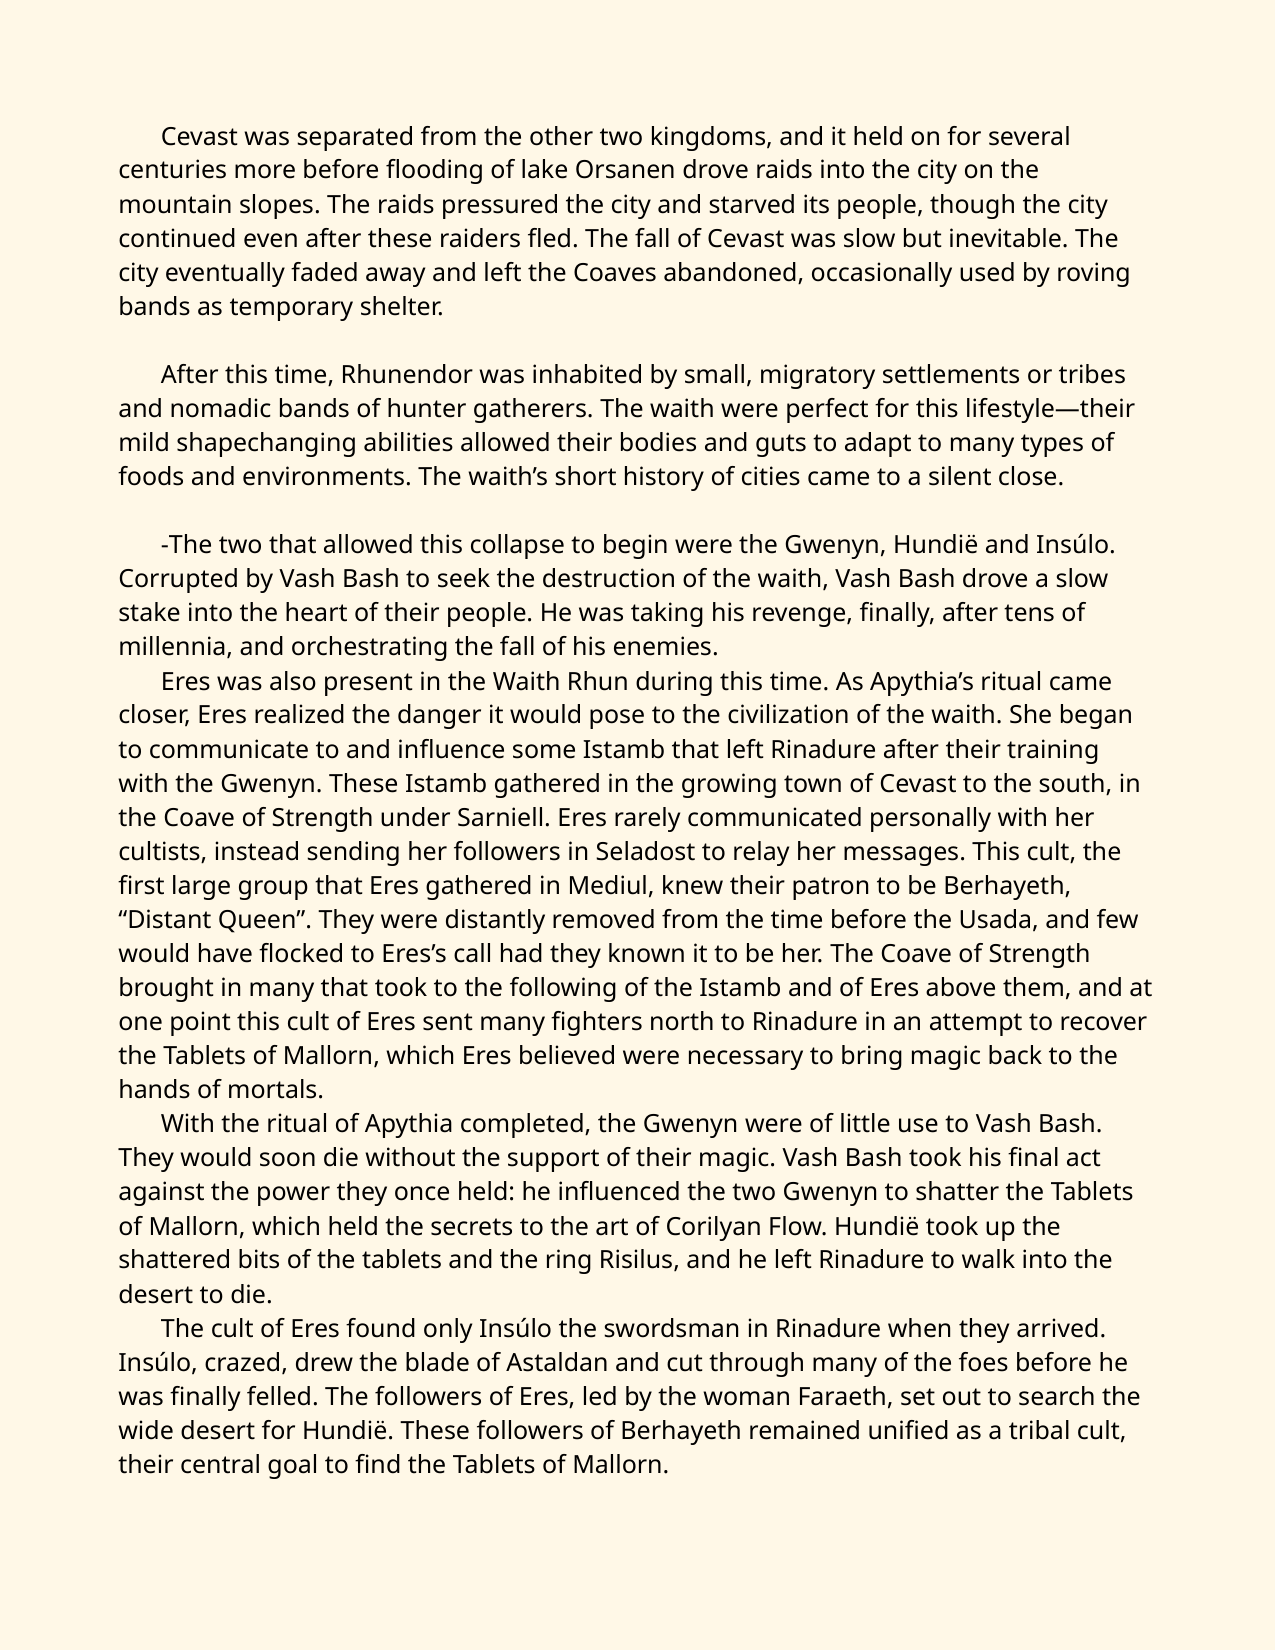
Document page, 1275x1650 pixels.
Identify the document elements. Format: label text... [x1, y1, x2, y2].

text After this time, Rhunendor was inhabited by small, migratory settlements or tribes and nomadic bands of hunter gatherers. The waith were perfect for this lifestyle—their mild shapechanging abilities allowed their bodies and guts to adapt to many types of foods and environments. The waith’s short history of cities came to a silent close. [118, 357, 1157, 493]
text Cevast was separated from the other two kingdoms, and it held on for several centuries more before flooding of lake Orsanen drove raids into the city on the mountain slopes. The raids pressured the city and starved its people, though the city continued even after these raiders fled. The fall of Cevast was slow but inevitable. The city eventually faded away and left the Coaves abandoned, occasionally used by roving bands as temporary shelter. [118, 118, 1157, 322]
text With the ritual of Apythia completed, the Gwenyn were of little use to Vash Bash. They would soon die without the support of their magic. Vash Bash took his final act against the power they once held: he influenced the two Gwenyn to shatter the Tablets of Mallorn, which held the secrets to the art of Corilyan Flow. Hundië took up the shattered bits of the tablets and the ring Risilus, and he left Rinadure to walk into the desert to die. [118, 1106, 1157, 1310]
text The cult of Eres found only Insúlo the swordsman in Rinadure when they arrived. Insúlo, crazed, drew the blade of Astaldan and cut through many of the foes before he was finally felled. The followers of Eres, led by the woman Faraeth, set out to search the wide desert for Hundië. These followers of Berhayeth remained unified as a tribal cult, their central goal to find the Tablets of Mallorn. [118, 1310, 1157, 1481]
text Eres was also present in the Waith Rhun during this time. As Apythia’s ritual came closer, Eres realized the danger it would pose to the civilization of the waith. She began to communicate to and influence some Istamb that left Rinadure after their training with the Gwenyn. These Istamb gathered in the growing town of Cevast to the south, in the Coave of Strength under Sarniell. Eres rarely communicated personally with her cultists, instead sending her followers in Seladost to relay her messages. This cult, the first large group that Eres gathered in Mediul, knew their patron to be Berhayeth, “Distant Queen”. They were distantly removed from the time before the Usada, and few would have flocked to Eres’s call had they known it to be her. The Coave of Strength brought in many that took to the following of the Istamb and of Eres above them, and at one point this cult of Eres sent many fighters north to Rinadure in an attempt to recover the Tablets of Mallorn, which Eres believed were necessary to bring magic back to the hands of mortals. [118, 663, 1157, 1106]
text -The two that allowed this collapse to begin were the Gwenyn, Hundië and Insúlo. Corrupted by Vash Bash to seek the destruction of the waith, Vash Bash drove a slow stake into the heart of their people. He was taking his revenge, finally, after tens of millennia, and orchestrating the fall of his enemies. [118, 527, 1157, 663]
